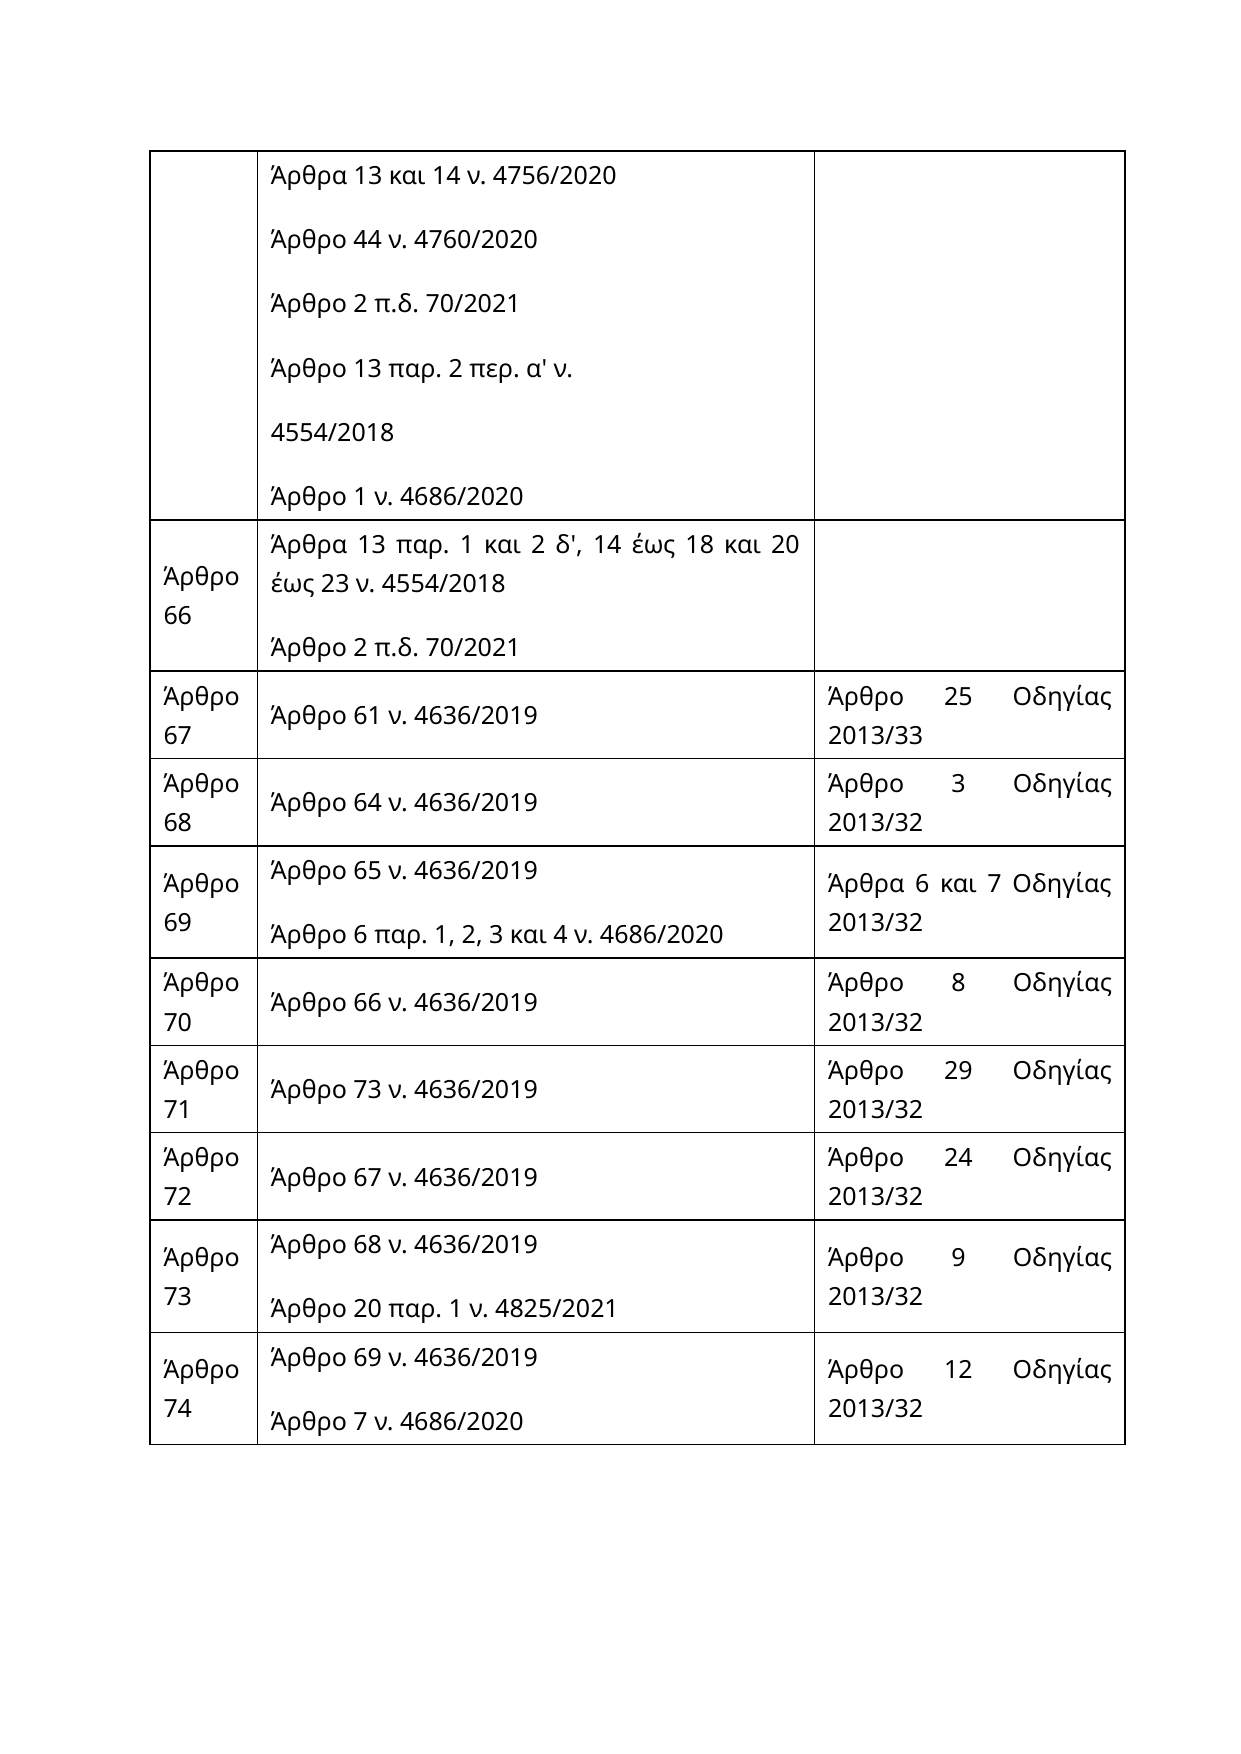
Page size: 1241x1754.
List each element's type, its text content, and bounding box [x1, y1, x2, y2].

table_cell Άρθρο 68 ν. 4636/2019 Άρθρο 20 παρ. 1 ν. 4825/2021 [258, 1221, 814, 1331]
table_header [151, 152, 257, 519]
table_cell Άρθρο 29 Οδηγίας 2013/32 [815, 1046, 1124, 1132]
table_cell Άρθρο 24 Οδηγίας 2013/32 [815, 1133, 1124, 1219]
table_cell Άρθρο 25 Οδηγίας 2013/33 [815, 672, 1124, 758]
table_cell Άρθρα 13 παρ. 1 και 2 δ', 14 έως 18 και 20 έως 23 ν. 4554/2018 Άρθρο 2 π.δ. 70/2021 [258, 521, 814, 670]
table_cell Άρθρο 67 [151, 672, 257, 758]
table_cell Άρθρο 61 ν. 4636/2019 [258, 672, 814, 758]
table_cell Άρθρο 71 [151, 1046, 257, 1132]
table_cell Άρθρο 65 ν. 4636/2019 Άρθρο 6 παρ. 1, 2, 3 και 4 ν. 4686/2020 [258, 847, 814, 957]
table_cell Άρθρο 72 [151, 1133, 257, 1219]
table_cell Άρθρο 74 [151, 1333, 257, 1444]
table_cell Άρθρο 68 [151, 759, 257, 845]
table_cell [815, 521, 1124, 670]
table_cell Άρθρο 73 [151, 1221, 257, 1331]
table_cell Άρθρα 6 και 7 Οδηγίας 2013/32 [815, 847, 1124, 957]
table_cell Άρθρο 8 Οδηγίας 2013/32 [815, 959, 1124, 1044]
table_cell Άρθρο 69 ν. 4636/2019 Άρθρο 7 ν. 4686/2020 [258, 1333, 814, 1444]
table_cell Άρθρο 67 ν. 4636/2019 [258, 1133, 814, 1219]
table_cell Άρθρο 9 Οδηγίας 2013/32 [815, 1221, 1124, 1331]
table_cell Άρθρο 64 ν. 4636/2019 [258, 759, 814, 845]
table_cell Άρθρο 66 [151, 521, 257, 670]
table_cell Άρθρο 70 [151, 959, 257, 1044]
table_cell Άρθρο 66 ν. 4636/2019 [258, 959, 814, 1044]
table_header Άρθρα 13 και 14 ν. 4756/2020 Άρθρο 44 ν. 4760/2020 Άρθρο 2 π.δ. 70/2021 Άρθρο 13 παρ. 2 περ. α' ν. 4554/2018 Άρθρο 1 ν. 4686/2020 [258, 152, 814, 519]
table_cell Άρθρο 3 Οδηγίας 2013/32 [815, 759, 1124, 845]
table_header [815, 152, 1124, 519]
table_cell Άρθρο 12 Οδηγίας 2013/32 [815, 1333, 1124, 1444]
table_cell Άρθρο 73 ν. 4636/2019 [258, 1046, 814, 1132]
table_cell Άρθρο 69 [151, 847, 257, 957]
